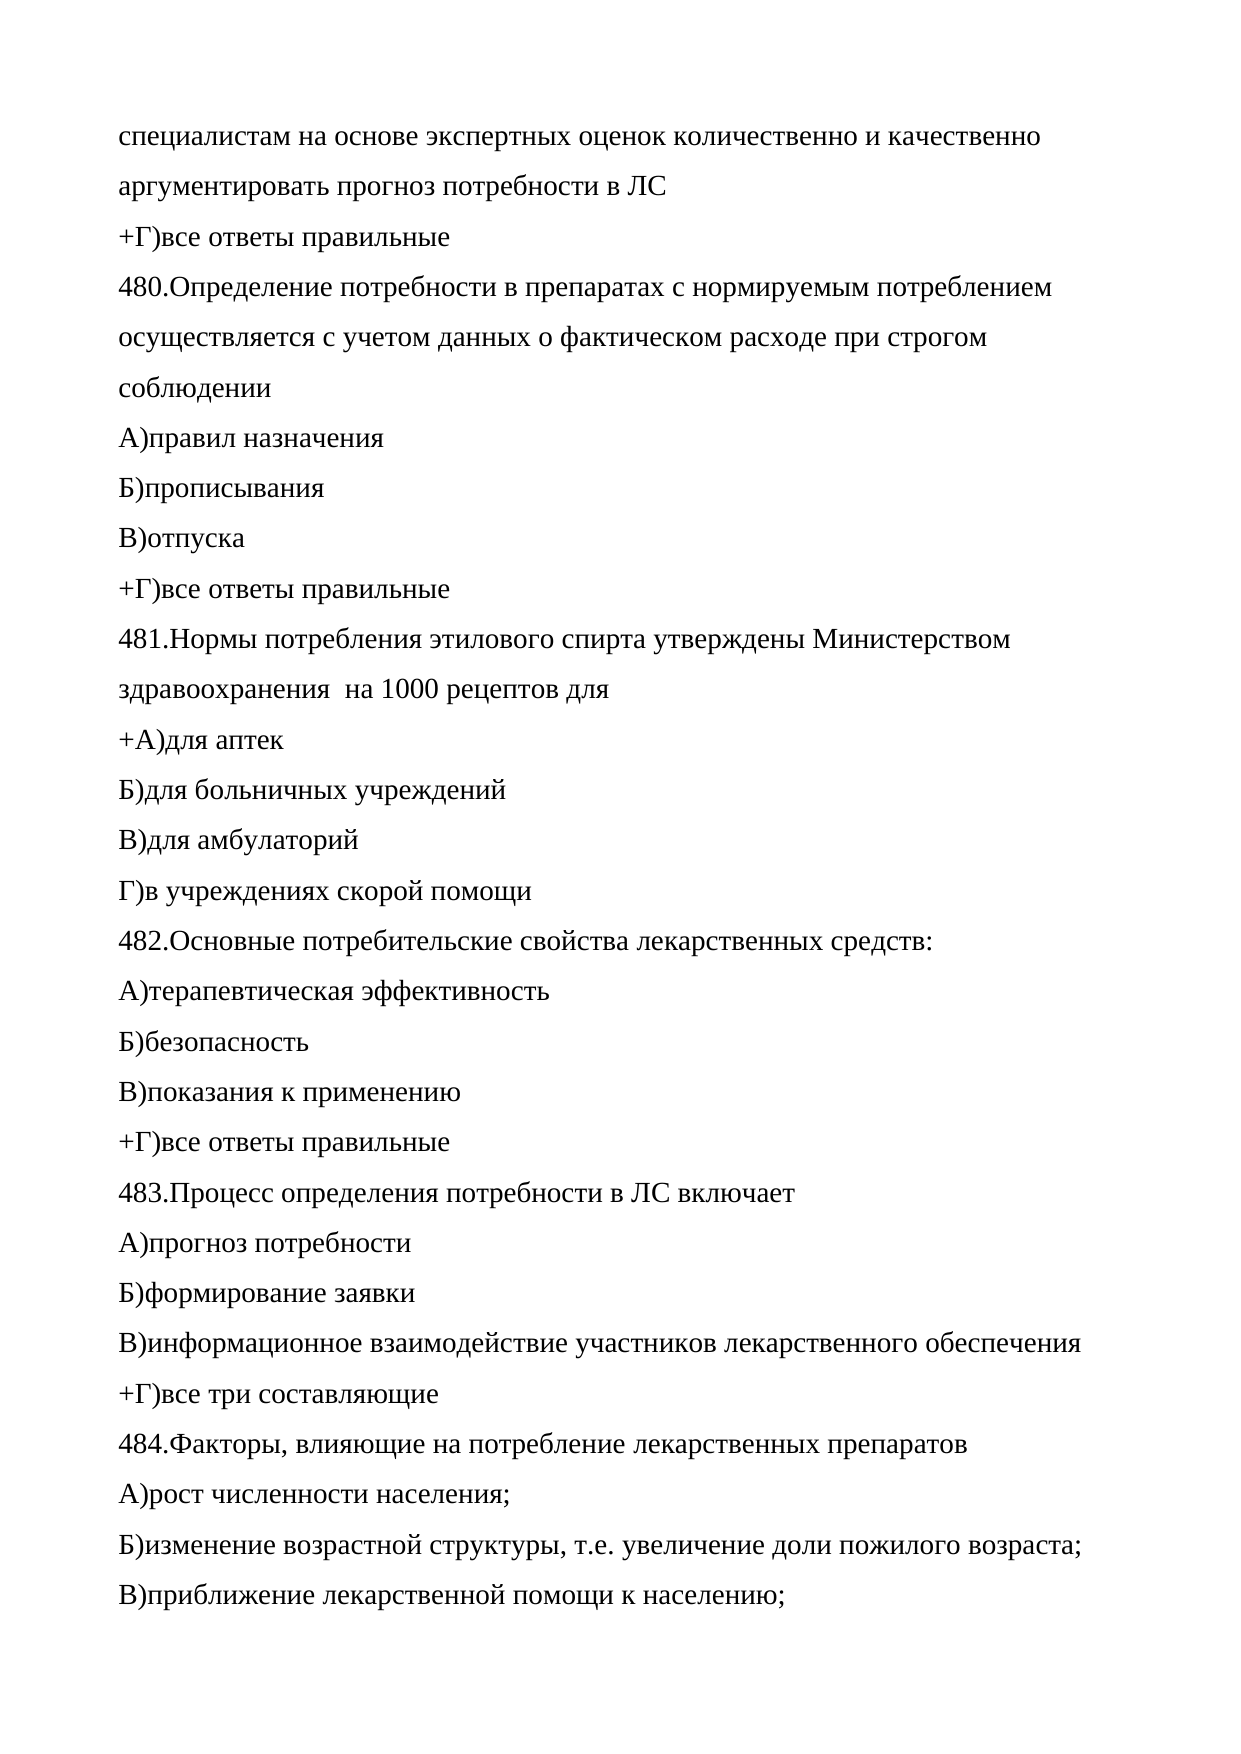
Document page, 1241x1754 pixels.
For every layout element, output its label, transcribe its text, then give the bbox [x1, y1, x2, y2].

text Г)в учреждениях скорой помощи [118, 873, 1122, 906]
text Б)формирование заявки [118, 1275, 1122, 1309]
text Б)изменение возрастной структуры, т.е. увеличение доли пожилого возраста; [118, 1527, 1122, 1560]
text 483.Процесс определения потребности в ЛС включает [118, 1175, 1122, 1208]
text В)отпуска [118, 521, 1122, 554]
text +Г)все три составляющие [118, 1376, 1122, 1409]
text В)приближение лекарственной помощи к населению; [118, 1577, 1122, 1611]
text А)терапевтическая эффективность [118, 973, 1122, 1007]
text 481.Нормы потребления этилового спирта утверждены Министерством здравоохранения на 1000 рецептов для [118, 621, 1122, 705]
text +Г)все ответы правильные [118, 219, 1122, 252]
text специалистам на основе экспертных оценок количественно и качественно аргументировать прогноз потребности в ЛС [118, 118, 1122, 202]
text +Г)все ответы правильные [118, 571, 1122, 604]
text Б)безопасность [118, 1024, 1122, 1057]
text В)для амбулаторий [118, 822, 1122, 856]
text В)информационное взаимодействие участников лекарственного обеспечения [118, 1326, 1122, 1359]
text 480.Определение потребности в препаратах с нормируемым потреблением осуществляется с учетом данных о фактическом расходе при строгом соблюдении [118, 269, 1122, 403]
text 482.Основные потребительские свойства лекарственных средств: [118, 923, 1122, 957]
text +Г)все ответы правильные [118, 1124, 1122, 1158]
text А)прогноз потребности [118, 1225, 1122, 1258]
text Б)для больничных учреждений [118, 772, 1122, 806]
text Б)прописывания [118, 470, 1122, 504]
text 484.Факторы, влияющие на потребление лекарственных препаратов [118, 1426, 1122, 1460]
text А)правил назначения [118, 420, 1122, 453]
text В)показания к применению [118, 1074, 1122, 1108]
text А)рост численности населения; [118, 1477, 1122, 1510]
text +А)для аптек [118, 722, 1122, 755]
